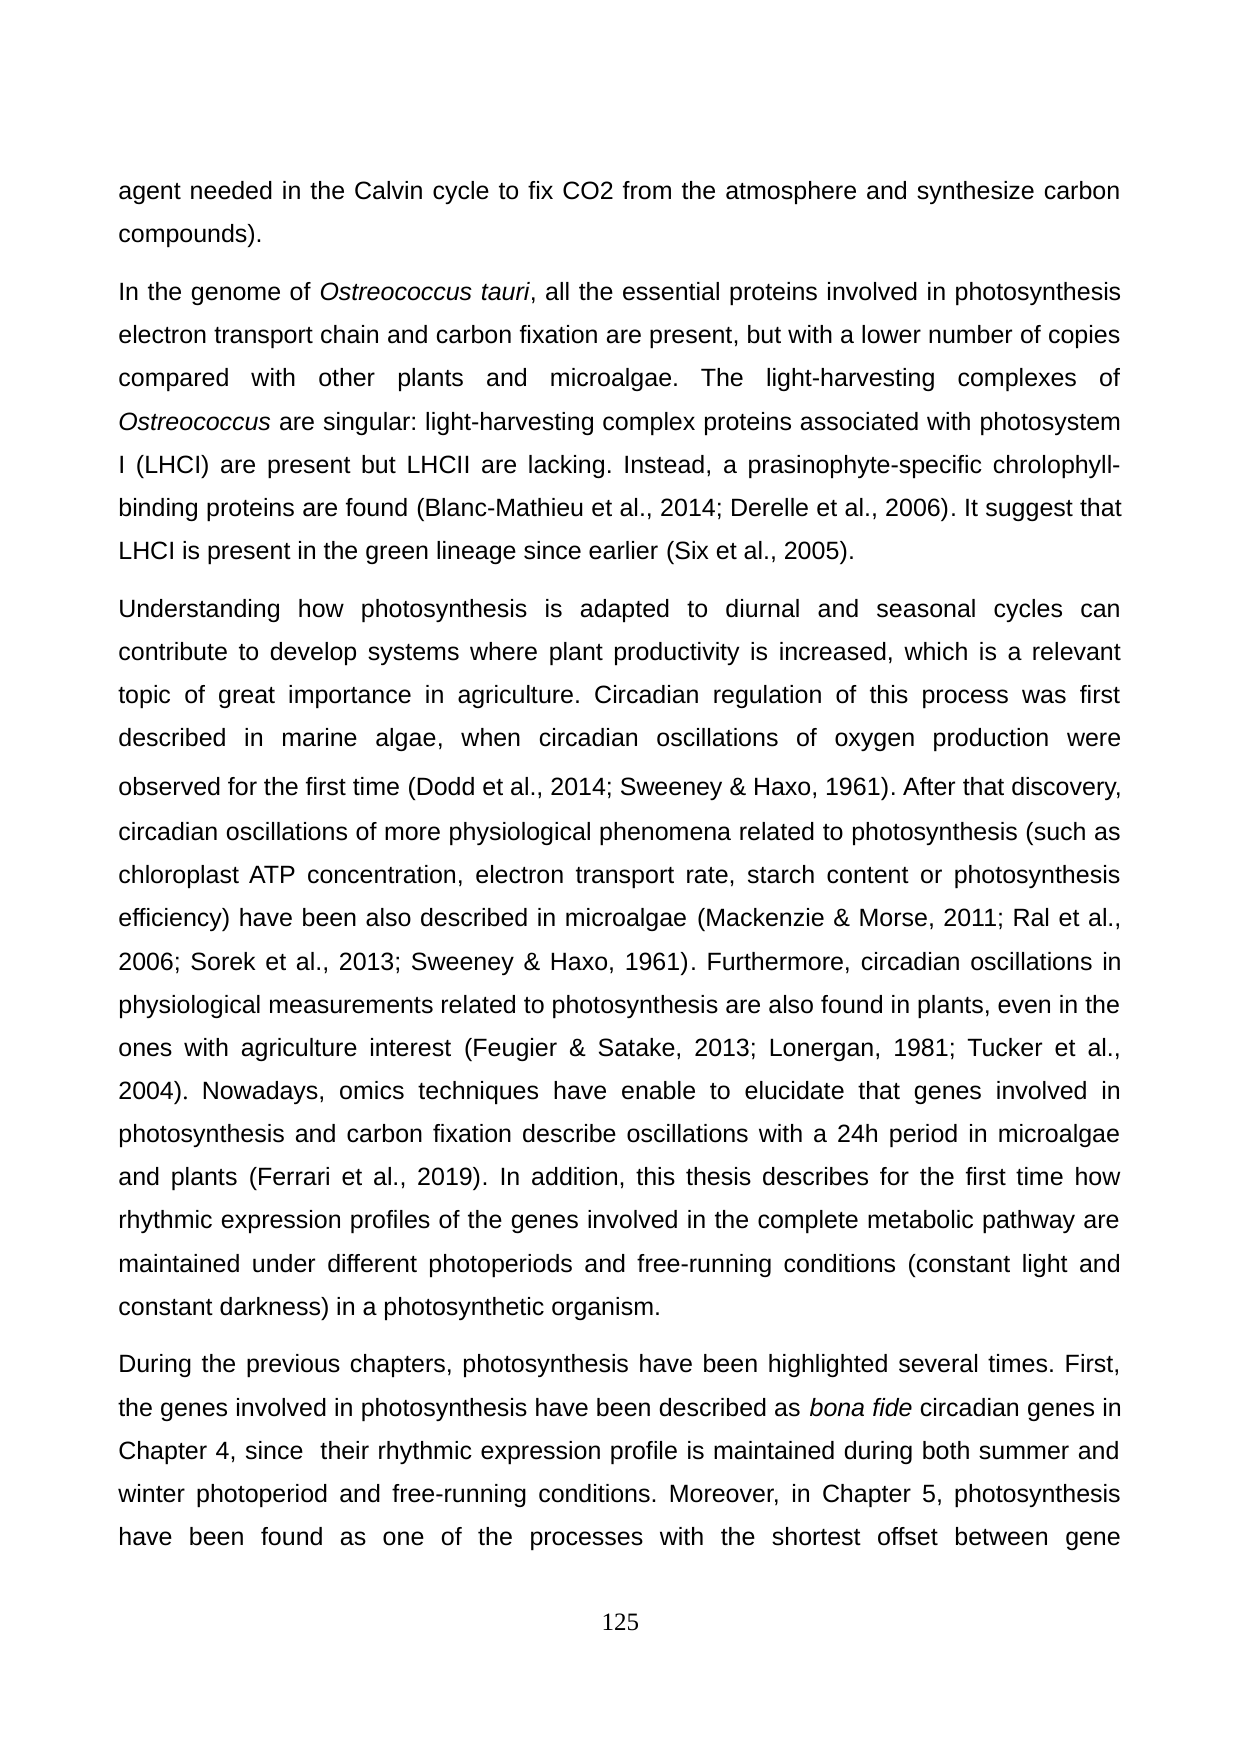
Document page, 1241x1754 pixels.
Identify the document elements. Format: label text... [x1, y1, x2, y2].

text During the previous chapters, photosynthesis have been highlighted several times. First, the genes involved in photosynthesis have been described as bona fide circadian genes in Chapter 4, since their rhythmic expression profile is maintained during both summer and winter photoperiod and free-running conditions. Moreover, in Chapter 5, photosynthesis have been found as one of the processes with the shortest offset between gene [118, 1349, 1122, 1551]
text Understanding how photosynthesis is adapted to diurnal and seasonal cycles can contribute to develop systems where plant productivity is increased, which is a relevant topic of great importance in agriculture. Circadian regulation of this process was first described in marine algae, when circadian oscillations of oxygen production were observed for the first time (Dodd et al., 2014; Sweeney & Haxo, 1961)⁠. After that discovery, circadian oscillations of more physiological phenomena related to photosynthesis (such as chloroplast ATP concentration, electron transport rate, starch content or photosynthesis efficiency) have been also described in microalgae (Mackenzie & Morse, 2011; Ral et al., 2006; Sorek et al., 2013; Sweeney & Haxo, 1961)⁠. Furthermore, circadian oscillations in physiological measurements related to photosynthesis are also found in plants, even in the ones with agriculture interest (Feugier & Satake, 2013; Lonergan, 1981; Tucker et al., 2004)⁠. Nowadays, omics techniques have enable to elucidate that genes involved in photosynthesis and carbon fixation describe oscillations with a 24h period in microalgae and plants (Ferrari et al., 2019)⁠. In addition, this thesis describes for the first time how rhythmic expression profiles of the genes involved in the complete metabolic pathway are maintained under different photoperiods and free-running conditions (constant light and constant darkness) in a photosynthetic organism. [118, 594, 1122, 1320]
text In the genome of Ostreococcus tauri, all the essential proteins involved in photosynthesis electron transport chain and carbon fixation are present, but with a lower number of copies compared with other plants and microalgae. The light-harvesting complexes of Ostreococcus are singular: light-harvesting complex proteins associated with photosystem I (LHCI) are present but LHCII are lacking. Instead, a prasinophyte-specific chrolophyll-binding proteins are found (Blanc-Mathieu et al., 2014; Derelle et al., 2006)⁠. It suggest that LHCI is present in the green lineage since earlier (Six et al., 2005)⁠. [118, 277, 1122, 565]
text agent needed in the Calvin cycle to fix CO2 from the atmosphere and synthesize carbon compounds). [118, 176, 1122, 248]
